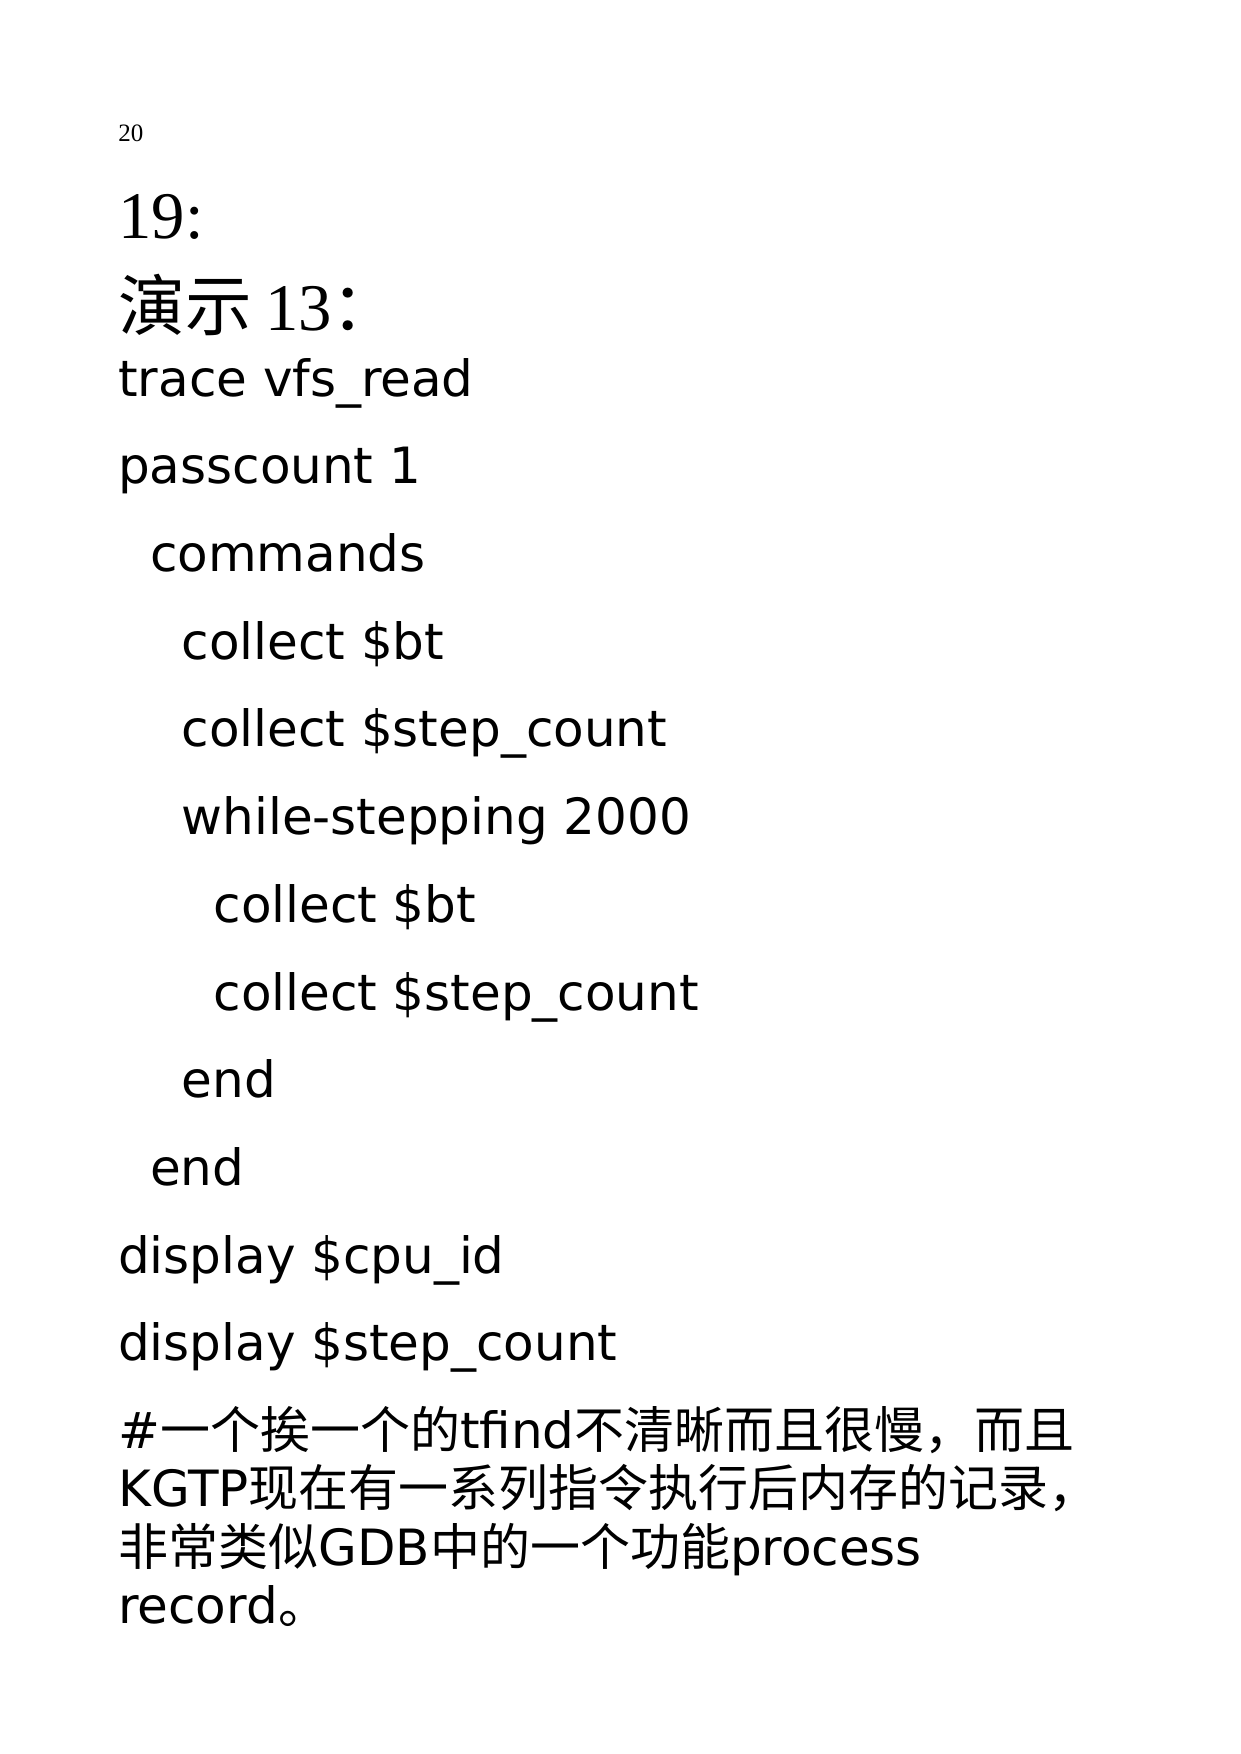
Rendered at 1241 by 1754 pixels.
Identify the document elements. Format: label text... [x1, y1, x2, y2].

text 演示13： [118, 253, 1122, 349]
text trace vfs_read [118, 349, 1122, 408]
text display $cpu_id [118, 1227, 1122, 1285]
text collect $step_count [118, 700, 1122, 759]
text #一个挨一个的tfind不清晰而且很慢，而且KGTP现在有一系列指令执行后内存的记录，非常类似GDB中的一个功能process record。 [118, 1402, 1122, 1635]
text end [118, 1051, 1122, 1109]
text collect $step_count [118, 963, 1122, 1022]
text 19: [118, 176, 1122, 253]
text passcount 1 [118, 437, 1122, 496]
text while-stepping 2000 [118, 788, 1122, 846]
text collect $bt [118, 876, 1122, 934]
text collect $bt [118, 613, 1122, 671]
text display $step_count [118, 1314, 1122, 1373]
text commands [118, 525, 1122, 583]
text end [118, 1139, 1122, 1197]
